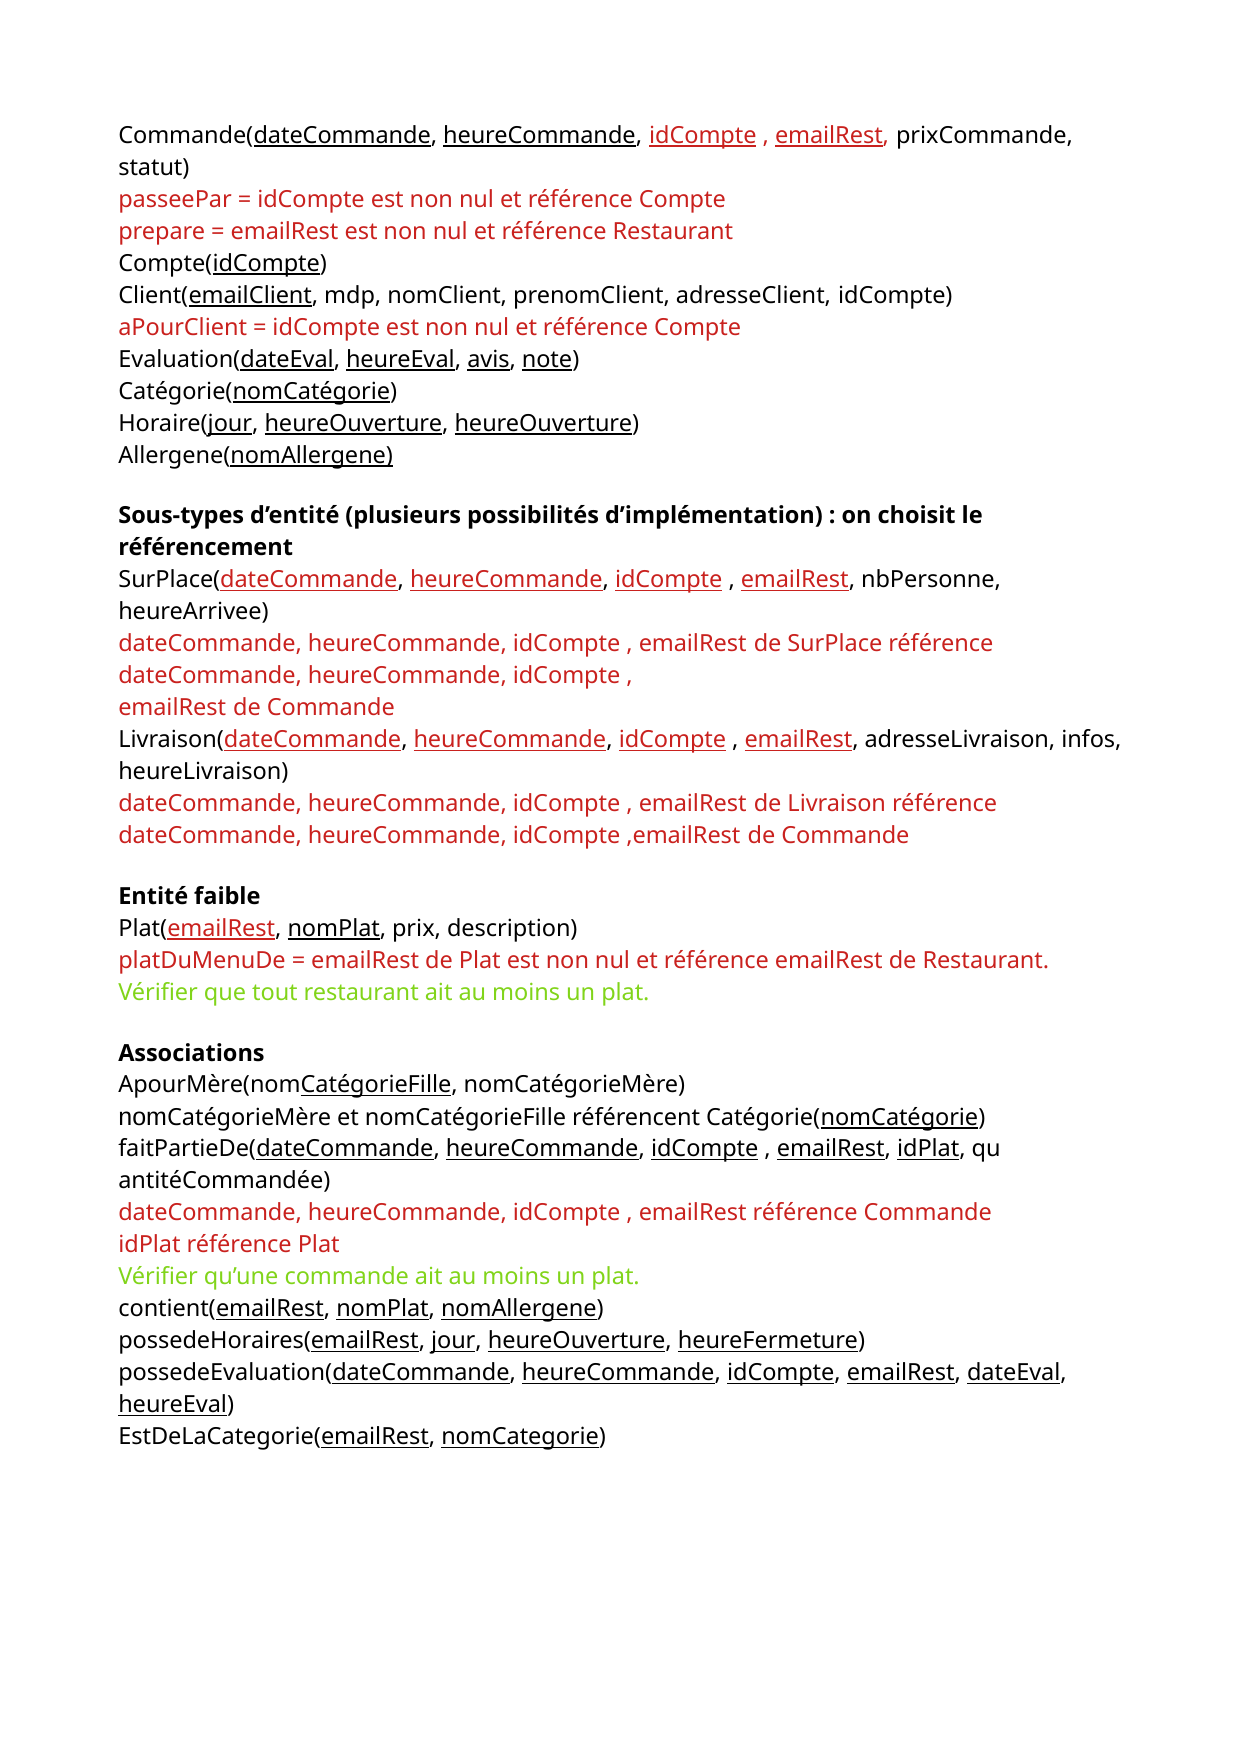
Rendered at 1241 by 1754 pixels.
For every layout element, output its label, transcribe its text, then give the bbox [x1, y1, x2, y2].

text Sous-types d’entité (plusieurs possibilités d’implémentation) : on choisit le référencement SurPlace(dateCommande, heureCommande, idCompte , emailRest, nbPersonne, heureArrivee) dateCommande, heureCommande, idCompte , emailRest de SurPlace référence dateCommande, heureCommande, idCompte , emailRest de Commande Livraison(dateCommande, heureCommande, idCompte , emailRest, adresseLivraison, infos, heureLivraison) dateCommande, heureCommande, idCompte , emailRest de Livraison référence dateCommande, heureCommande, idCompte ,emailRest de Commande [118, 499, 1122, 879]
text Associations ApourMère(nomCatégorieFille, nomCatégorieMère) nomCatégorieMère et nomCatégorieFille référencent Catégorie(nomCatégorie) faitPartieDe(dateCommande, heureCommande, idCompte , emailRest, idPlat, qu antitéCommandée) dateCommande, heureCommande, idCompte , emailRest référence Commande idPlat référence Plat Vérifier qu’une commande ait au moins un plat. contient(emailRest, nomPlat, nomAllergene) possedeHoraires(emailRest, jour, heureOuverture, heureFermeture) possedeEvaluation(dateCommande, heureCommande, idCompte, emailRest, dateEval, heureEval) [118, 1036, 1122, 1419]
text Commande(dateCommande, heureCommande, idCompte , emailRest, prixCommande, statut) passeePar = idCompte est non nul et référence Compte prepare = emailRest est non nul et référence Restaurant Compte(idCompte) Client(emailClient, mdp, nomClient, prenomClient, adresseClient, idCompte) aPourClient = idCompte est non nul et référence Compte Evaluation(dateEval, heureEval, avis, note) Catégorie(nomCatégorie) Horaire(jour, heureOuverture, heureOuverture) [118, 118, 1122, 438]
text EstDeLaCategorie(emailRest, nomCategorie) [118, 1419, 1122, 1452]
text Allergene(nomAllergene) [118, 438, 1122, 499]
text Entité faible Plat(emailRest, nomPlat, prix, description) platDuMenuDe = emailRest de Plat est non nul et référence emailRest de Restaurant. Vérifier que tout restaurant ait au moins un plat. [118, 879, 1122, 1036]
